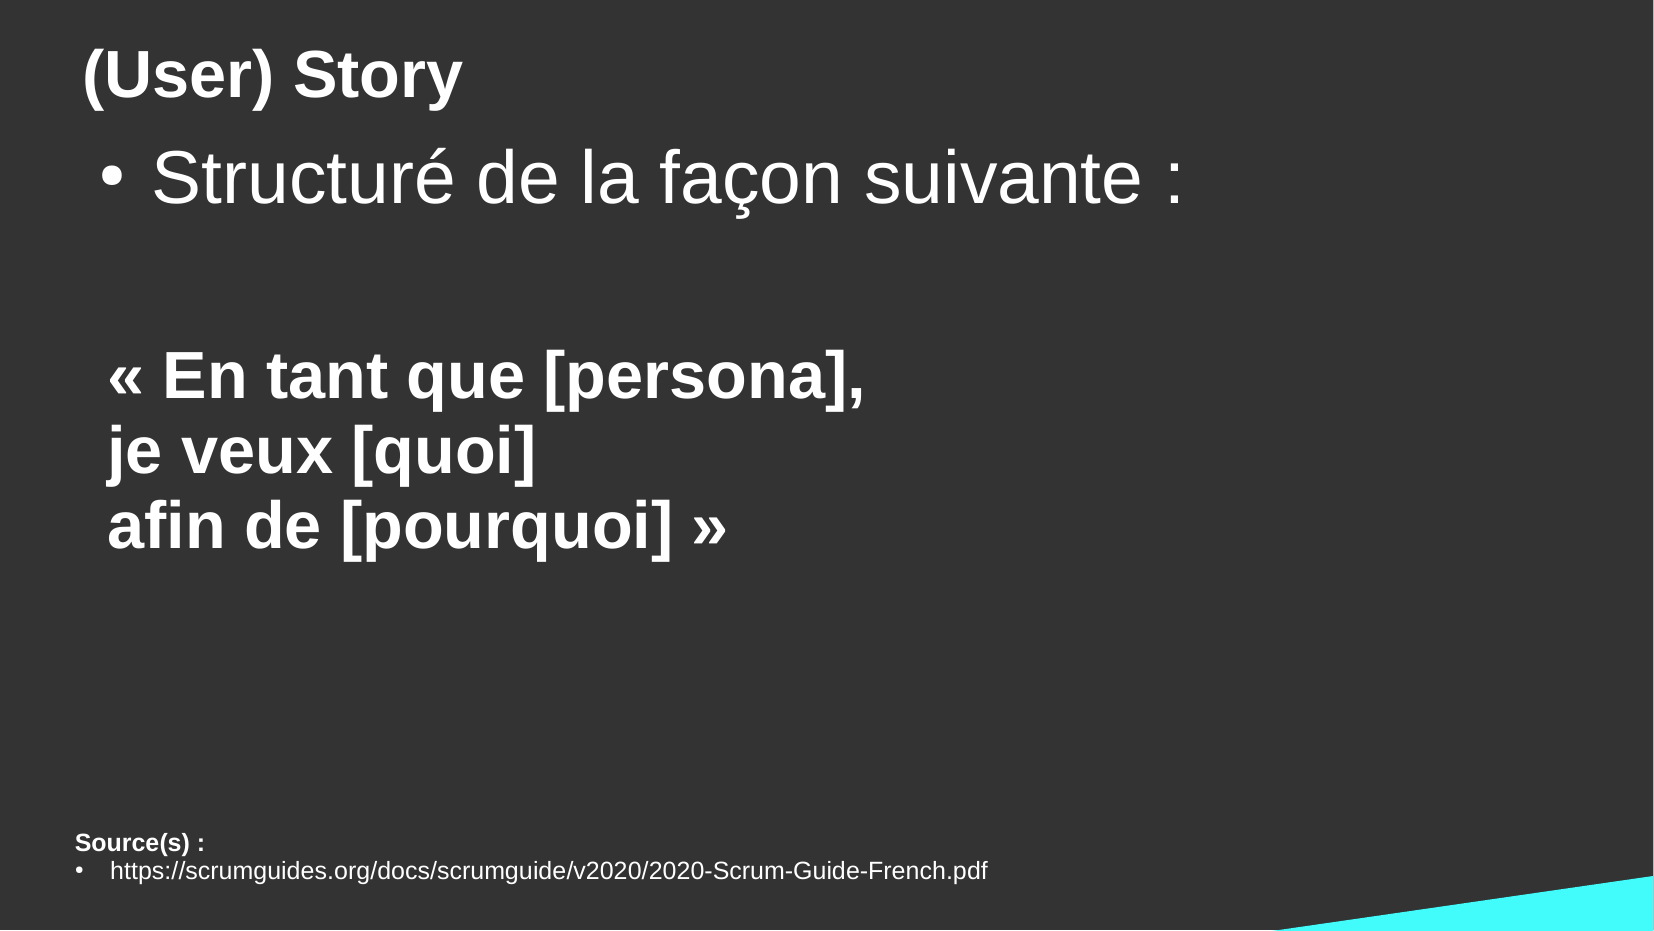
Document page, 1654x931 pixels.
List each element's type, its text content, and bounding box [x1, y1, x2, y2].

title (User) Story [82, 37, 1571, 122]
text_box « En tant que [persona], je veux [quoi] afin de [pourquoi] » [92, 330, 1312, 570]
list Structuré de la façon suivante : [80, 135, 1620, 249]
text_box [1271, 875, 1654, 931]
text_box Source(s) : https://scrumguides.org/docs/scrumguide/v2020/2020-Scrum-Guide-French.pdf [60, 821, 1546, 921]
